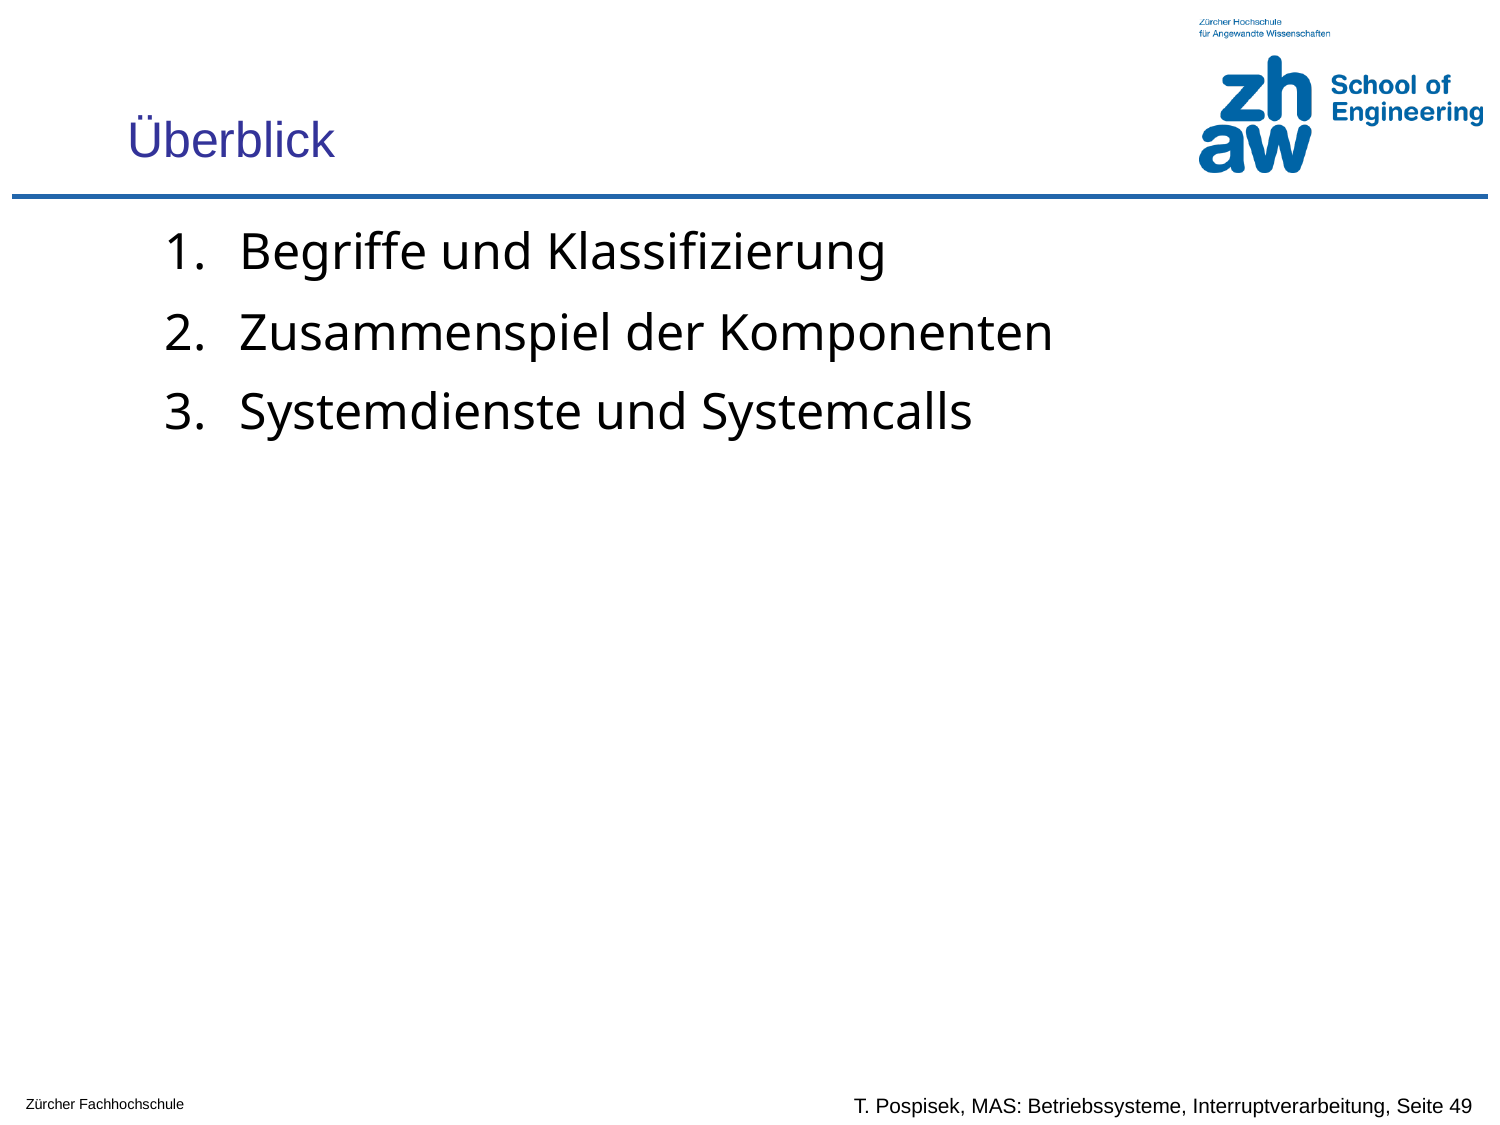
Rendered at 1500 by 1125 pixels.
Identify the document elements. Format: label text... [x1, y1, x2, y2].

title Überblick [112, 50, 1391, 175]
picture [1199, 19, 1483, 173]
text_box Begriffe und Klassifizierung Zusammenspiel der Komponenten Systemdienste und Systemcalls [149, 212, 1363, 988]
